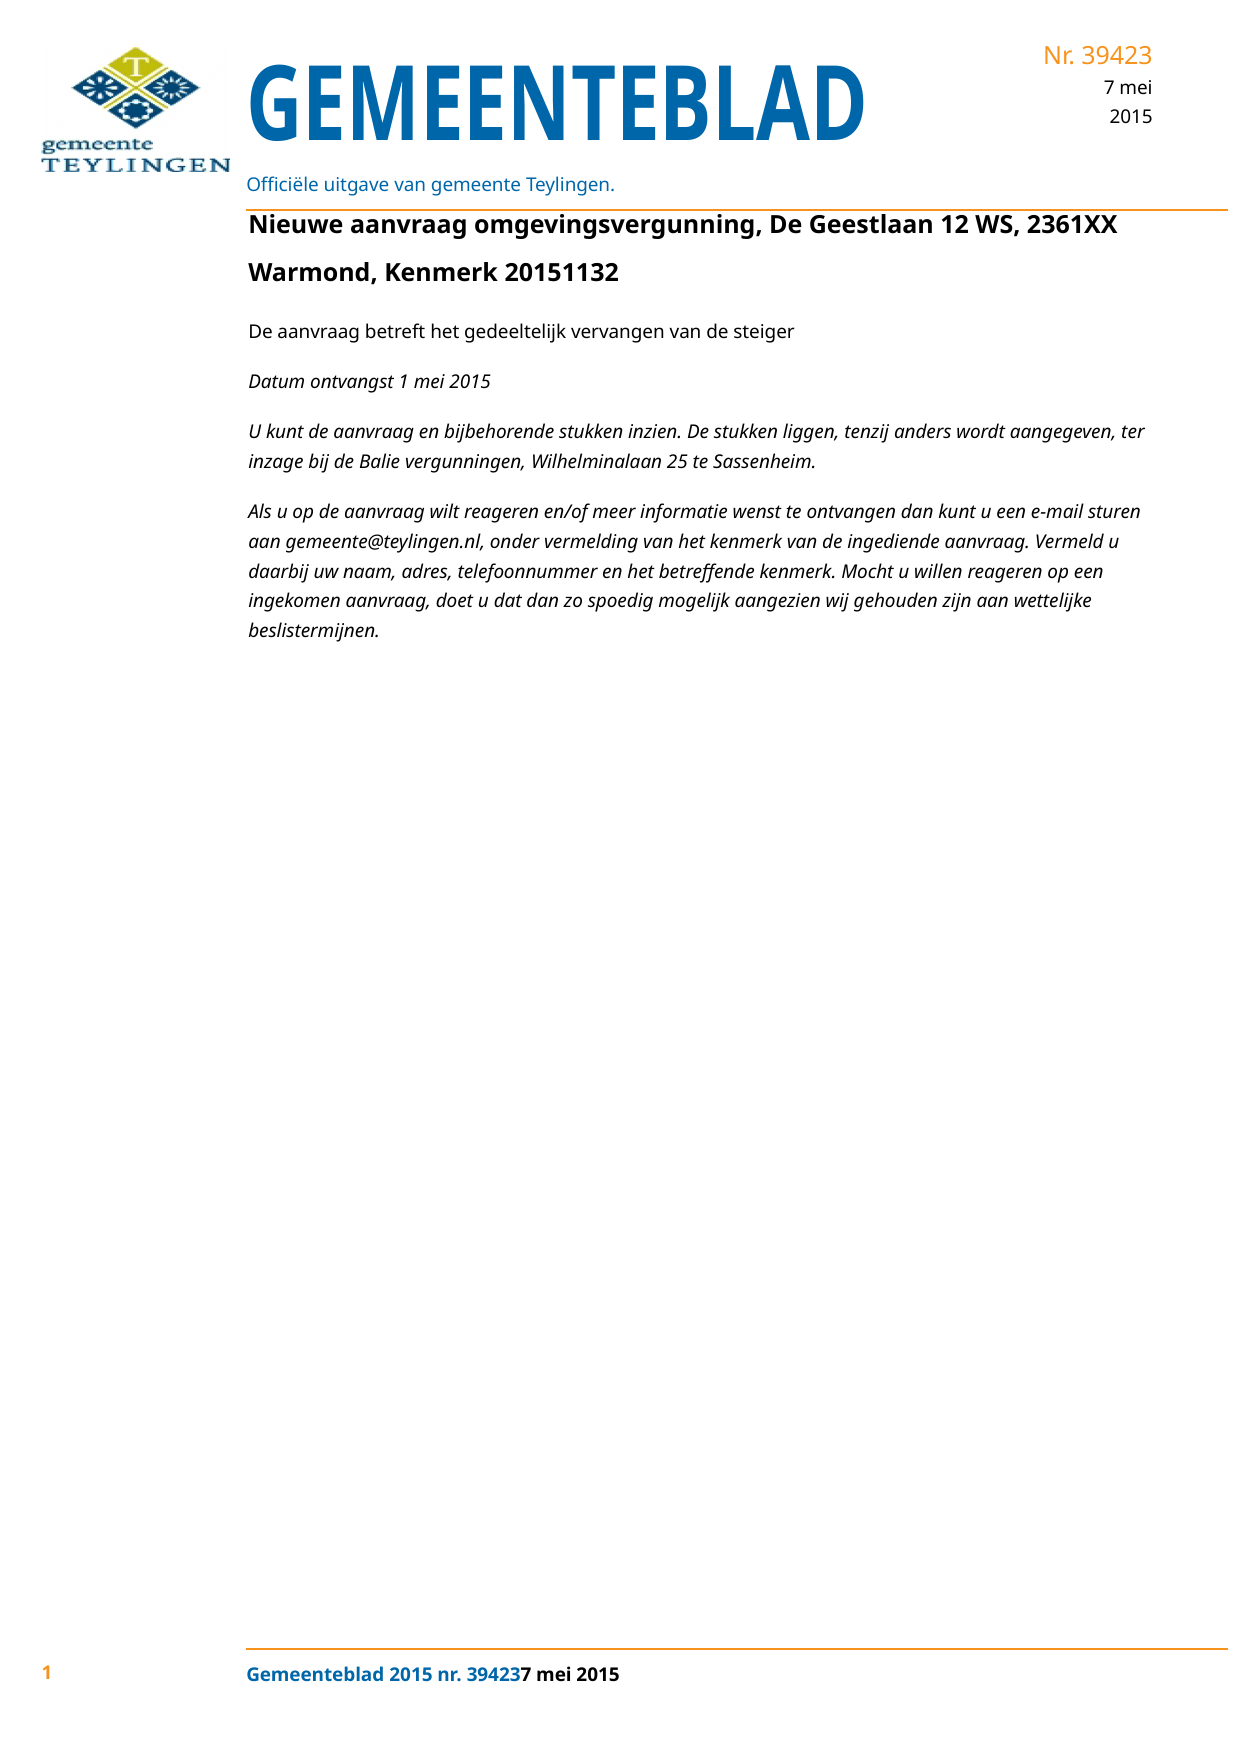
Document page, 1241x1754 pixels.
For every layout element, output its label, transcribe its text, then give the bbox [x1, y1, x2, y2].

text U kunt de aanvraag en bijbehorende stukken inzien. De stukken liggen, tenzij anders wordt aangegeven, ter inzage bij de Balie vergunningen, Wilhelminalaan 25 te Sassenheim. [248, 419, 1152, 474]
text Als u op de aanvraag wilt reageren en/of meer informatie wenst te ontvangen dan kunt u een e-mail sturen aan gemeente@teylingen.nl, onder vermelding van het kenmerk van de ingediende aanvraag. Vermeld u daarbij uw naam, adres, telefoonnummer en het betreffende kenmerk. Mocht u willen reageren op een ingekomen aanvraag, doet u dat dan zo spoedig mogelijk aangezien wij gehouden zijn aan wettelijke beslistermijnen. [248, 499, 1152, 643]
picture [41, 47, 231, 172]
text De aanvraag betreft het gedeeltelijk vervangen van de steiger [248, 318, 1152, 344]
text Datum ontvangst 1 mei 2015 [248, 368, 1152, 394]
text Nieuwe aanvraag omgevingsvergunning, De Geestlaan 12 WS, 2361XX Warmond, Kenmerk 20151132 [248, 211, 1152, 288]
